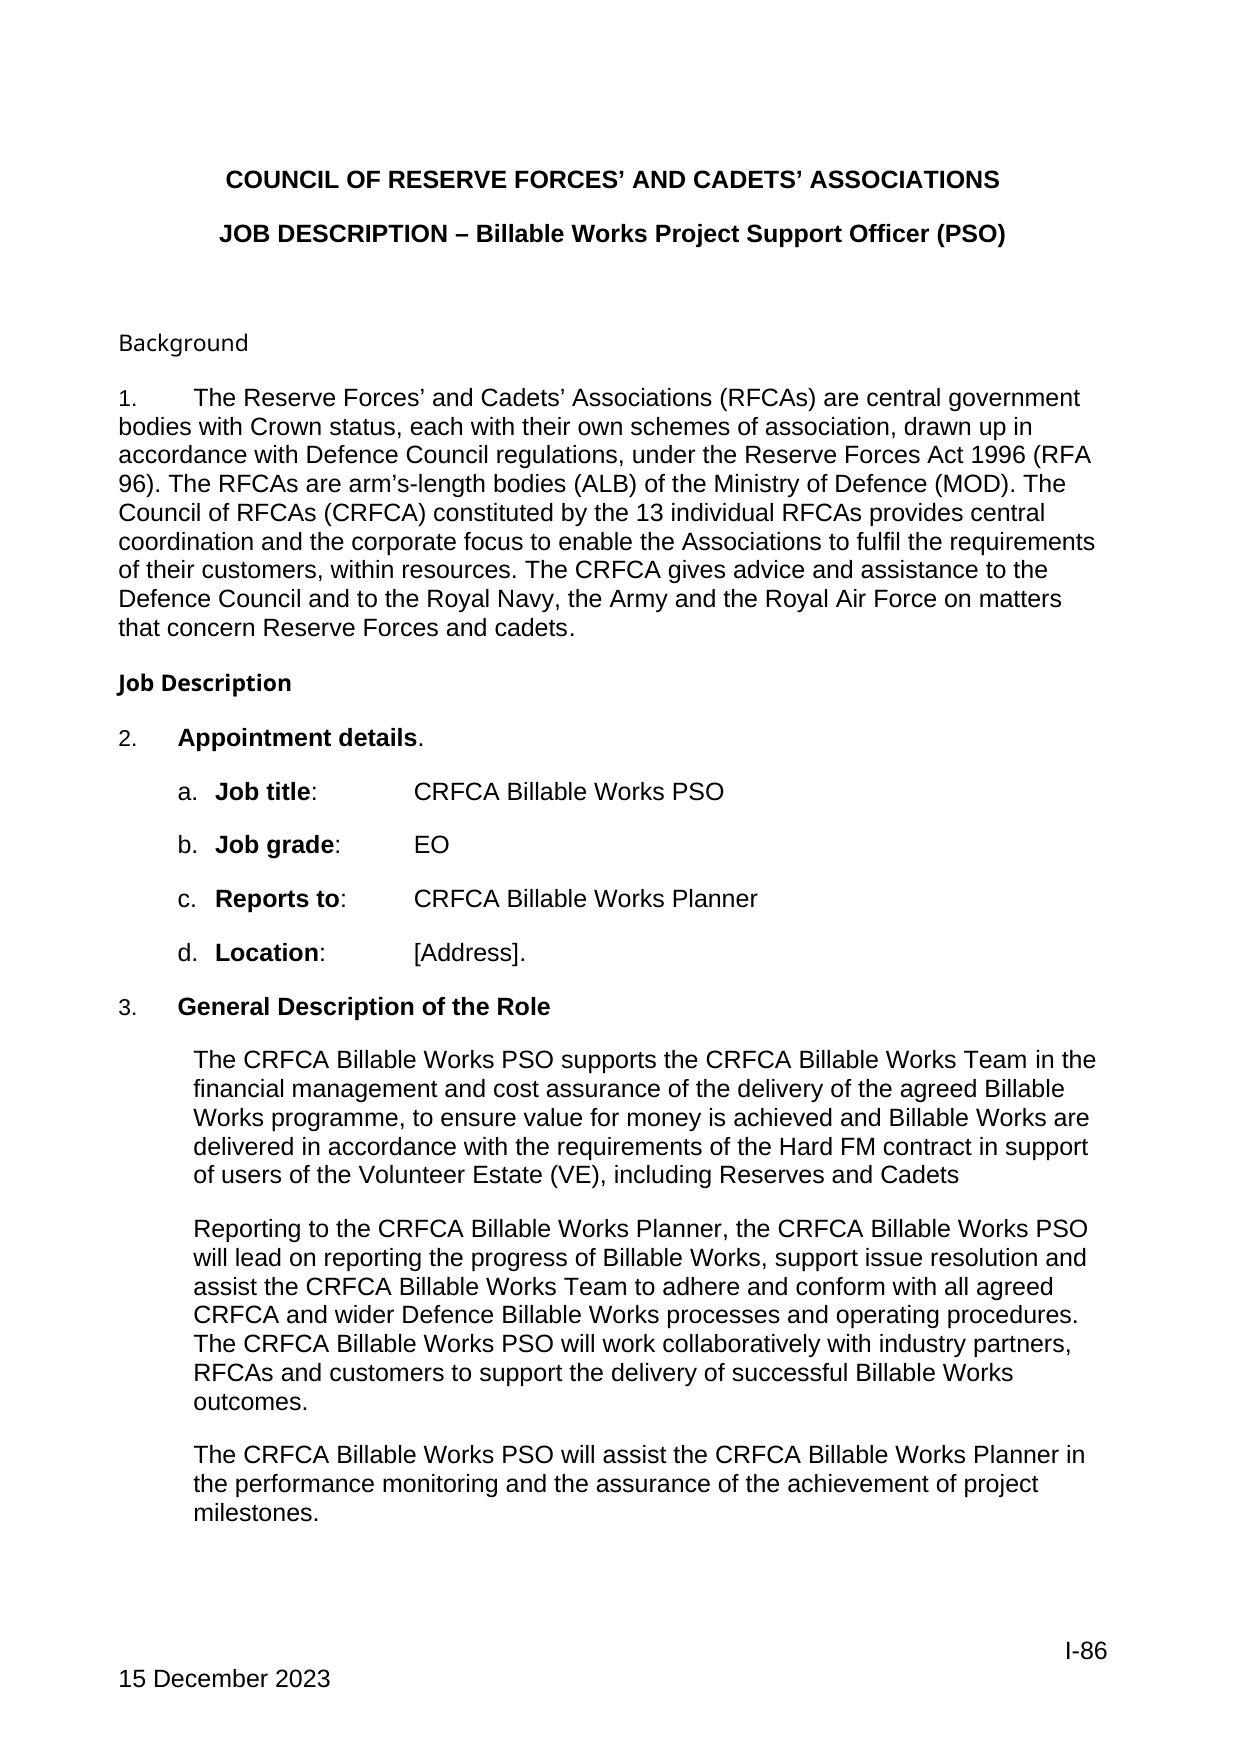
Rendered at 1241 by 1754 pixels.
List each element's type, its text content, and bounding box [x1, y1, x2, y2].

list Location: [Address]. [177, 938, 1107, 967]
text The CRFCA Billable Works PSO will assist the CRFCA Billable Works Planner in the performance monitoring and the assurance of the achievement of project milestones. [193, 1441, 1107, 1527]
text Reporting to the CRFCA Billable Works Planner, the CRFCA Billable Works PSO will lead on reporting the progress of Billable Works, support issue resolution and assist the CRFCA Billable Works Team to adhere and conform with all agreed CRFCA and wider Defence Billable Works processes and operating procedures. The CRFCA Billable Works PSO will work collaboratively with industry partners, RFCAs and customers to support the delivery of successful Billable Works outcomes. [193, 1214, 1107, 1416]
list Appointment details. [118, 723, 1107, 752]
list Reports to: CRFCA Billable Works Planner [177, 884, 1107, 913]
text JOB DESCRIPTION – Billable Works Project Support Officer (PSO) [118, 219, 1107, 248]
list Job grade: EO [177, 831, 1107, 859]
subtitle Job Description [118, 667, 1107, 698]
subtitle Background [118, 327, 1107, 358]
list General Description of the Role [118, 992, 1107, 1021]
list Job title: CRFCA Billable Works PSO [177, 777, 1107, 806]
text COUNCIL OF RESERVE FORCES’ AND CADETS’ ASSOCIATIONS [118, 166, 1107, 194]
list The Reserve Forces’ and Cadets’ Associations (RFCAs) are central government bodies with Crown status, each with their own schemes of association, drawn up in accordance with Defence Council regulations, under the Reserve Forces Act 1996 (RFA 96). The RFCAs are arm’s-length bodies (ALB) of the Ministry of Defence (MOD). The Council of RFCAs (CRFCA) constituted by the 13 individual RFCAs provides central coordination and the corporate focus to enable the Associations to fulfil the requirements of their customers, within resources. The CRFCA gives advice and assistance to the Defence Council and to the Royal Navy, the Army and the Royal Air Force on matters that concern Reserve Forces and cadets. [118, 383, 1107, 642]
text The CRFCA Billable Works PSO supports the CRFCA Billable Works Team in the financial management and cost assurance of the delivery of the agreed Billable Works programme, to ensure value for money is achieved and Billable Works are delivered in accordance with the requirements of the Hard FM contract in support of users of the Volunteer Estate (VE), including Reserves and Cadets [193, 1046, 1107, 1189]
